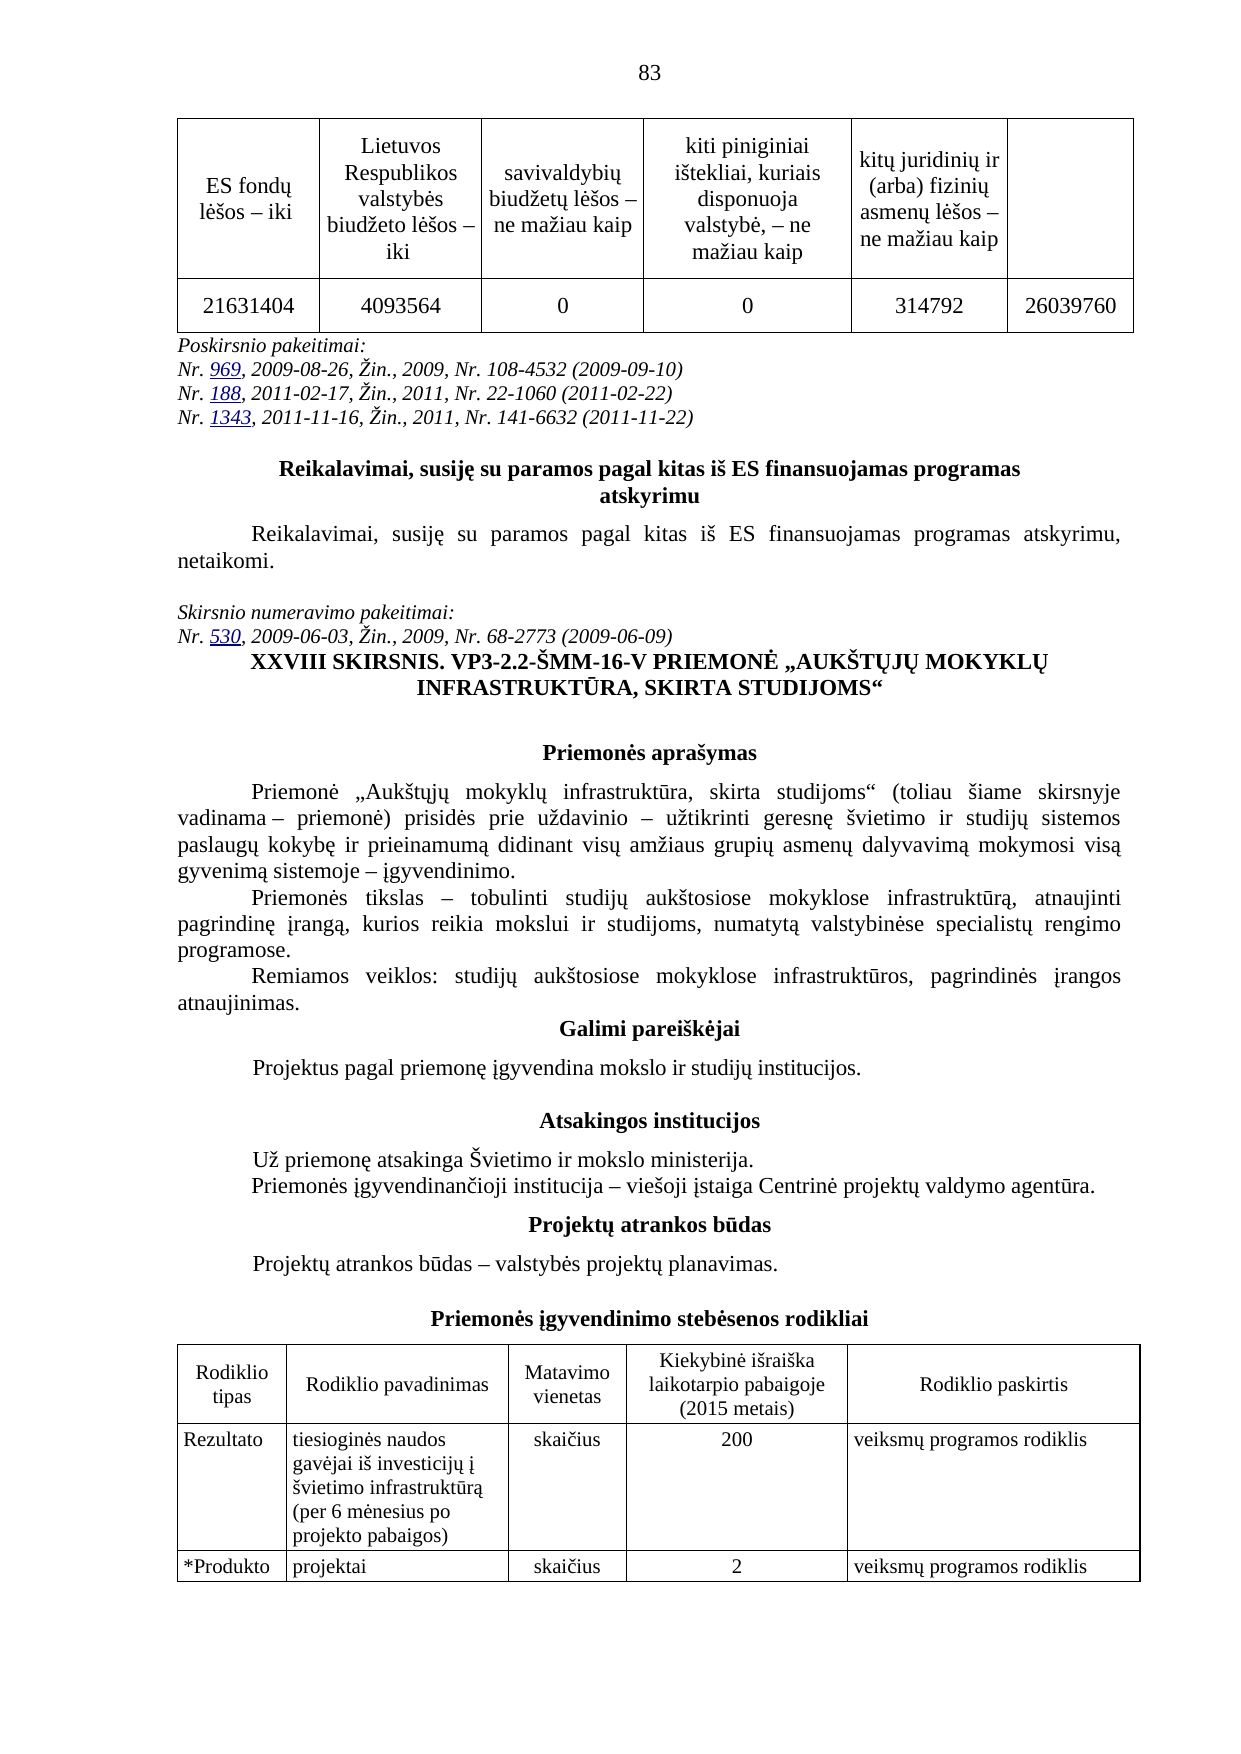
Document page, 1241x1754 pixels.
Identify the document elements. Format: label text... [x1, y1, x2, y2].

text Reikalavimai, susiję su paramos pagal kitas iš ES finansuojamas programas atskyrimu, netaikomi. [177, 521, 1122, 573]
text Priemonės įgyvendinančioji institucija – viešoji įstaiga Centrinė projektų valdymo agentūra. [177, 1172, 1122, 1198]
text XXVIII SKIRSNIS. VP3-2.2-ŠMM-16-V PRIEMONĖ „AUKŠTŲJŲ MOKYKLŲ INFRASTRUKTŪRA, SKIRTA STUDIJOMS“ [177, 648, 1122, 700]
table_cell veiksmų programos rodiklis [848, 1551, 1139, 1581]
table_cell 21631404 [178, 279, 319, 332]
table_header Kiekybinė išraiška laikotarpio pabaigoje (2015 metais) [627, 1345, 847, 1423]
text Priemonės tikslas – tobulinti studijų aukštosiose mokyklose infrastruktūrą, atnaujinti pagrindinę įrangą, kurios reikia mokslui ir studijoms, numatytą valstybinėse specialistų rengimo programose. [177, 883, 1122, 963]
table_cell veiksmų programos rodiklis [848, 1424, 1139, 1550]
text Skirsnio numeravimo pakeitimai: [177, 599, 1122, 624]
table_cell 0 [644, 279, 851, 332]
table_cell Lietuvos Respublikos valstybės biudžeto lėšos – iki [320, 119, 481, 278]
table_cell projektai [287, 1551, 508, 1581]
table_cell kiti piniginiai ištekliai, kuriais disponuoja valstybė, – ne mažiau kaip [644, 119, 851, 278]
table_header Rodiklio pavadinimas [287, 1345, 508, 1423]
text Remiamos veiklos: studijų aukštosiose mokyklose infrastruktūros, pagrindinės įrangos atnaujinimas. [177, 963, 1122, 1015]
table_header [1008, 119, 1133, 278]
text Priemonė „Aukštųjų mokyklų infrastruktūra, skirta studijoms“ (toliau šiame skirsnyje vadinama – priemonė) prisidės prie uždavinio – užtikrinti geresnę švietimo ir studijų sistemos paslaugų kokybę ir prieinamumą didinant visų amžiaus grupių asmenų dalyvavimą mokymosi visą gyvenimą sistemoje – įgyvendinimo. [177, 778, 1122, 883]
text Reikalavimai, susiję su paramos pagal kitas iš ES finansuojamas programas atskyrimu [177, 455, 1122, 508]
table_cell skaičius [509, 1551, 626, 1581]
text Nr. 1343, 2011-11-16, Žin., 2011, Nr. 141-6632 (2011-11-22) [177, 405, 1122, 429]
table_cell *Produkto [178, 1551, 286, 1581]
table_cell 2 [627, 1551, 847, 1581]
text Nr. 530, 2009-06-03, Žin., 2009, Nr. 68-2773 (2009-06-09) [177, 624, 1122, 648]
table_cell skaičius [509, 1424, 626, 1550]
table_cell ES fondų lėšos – iki [178, 119, 319, 278]
table_header Matavimo vienetas [509, 1345, 626, 1423]
table_cell 4093564 [320, 279, 481, 332]
text Nr. 969, 2009-08-26, Žin., 2009, Nr. 108-4532 (2009-09-10) [177, 357, 1122, 381]
text Nr. 188, 2011-02-17, Žin., 2011, Nr. 22-1060 (2011-02-22) [177, 381, 1122, 405]
text Projektus pagal priemonę įgyvendina mokslo ir studijų institucijos. [177, 1054, 1122, 1081]
table_cell 200 [627, 1424, 847, 1550]
table_cell 314792 [852, 279, 1007, 332]
text Galimi pareiškėjai [177, 1015, 1122, 1042]
table_cell kitų juridinių ir (arba) fizinių asmenų lėšos – ne mažiau kaip [852, 119, 1007, 278]
table_cell Rezultato [178, 1424, 286, 1550]
text Projektų atrankos būdas – valstybės projektų planavimas. [215, 1250, 1122, 1276]
table_cell 0 [482, 279, 643, 332]
text Priemonės aprašymas [177, 739, 1122, 766]
text Projektų atrankos būdas [177, 1211, 1122, 1237]
table_cell 26039760 [1008, 279, 1133, 332]
table_cell tiesioginės naudos gavėjai iš investicijų į švietimo infrastruktūrą (per 6 mėnesius po projekto pabaigos) [287, 1424, 508, 1550]
text Priemonės įgyvendinimo stebėsenos rodikliai [177, 1305, 1122, 1331]
text Atsakingos institucijos [177, 1107, 1122, 1133]
text Už priemonę atsakinga Švietimo ir mokslo ministerija. [177, 1146, 1122, 1172]
table_header Rodiklio tipas [178, 1345, 286, 1423]
table_header Rodiklio paskirtis [848, 1345, 1139, 1423]
text Poskirsnio pakeitimai: [177, 333, 1122, 357]
table_cell savivaldybių biudžetų lėšos – ne mažiau kaip [482, 119, 643, 278]
